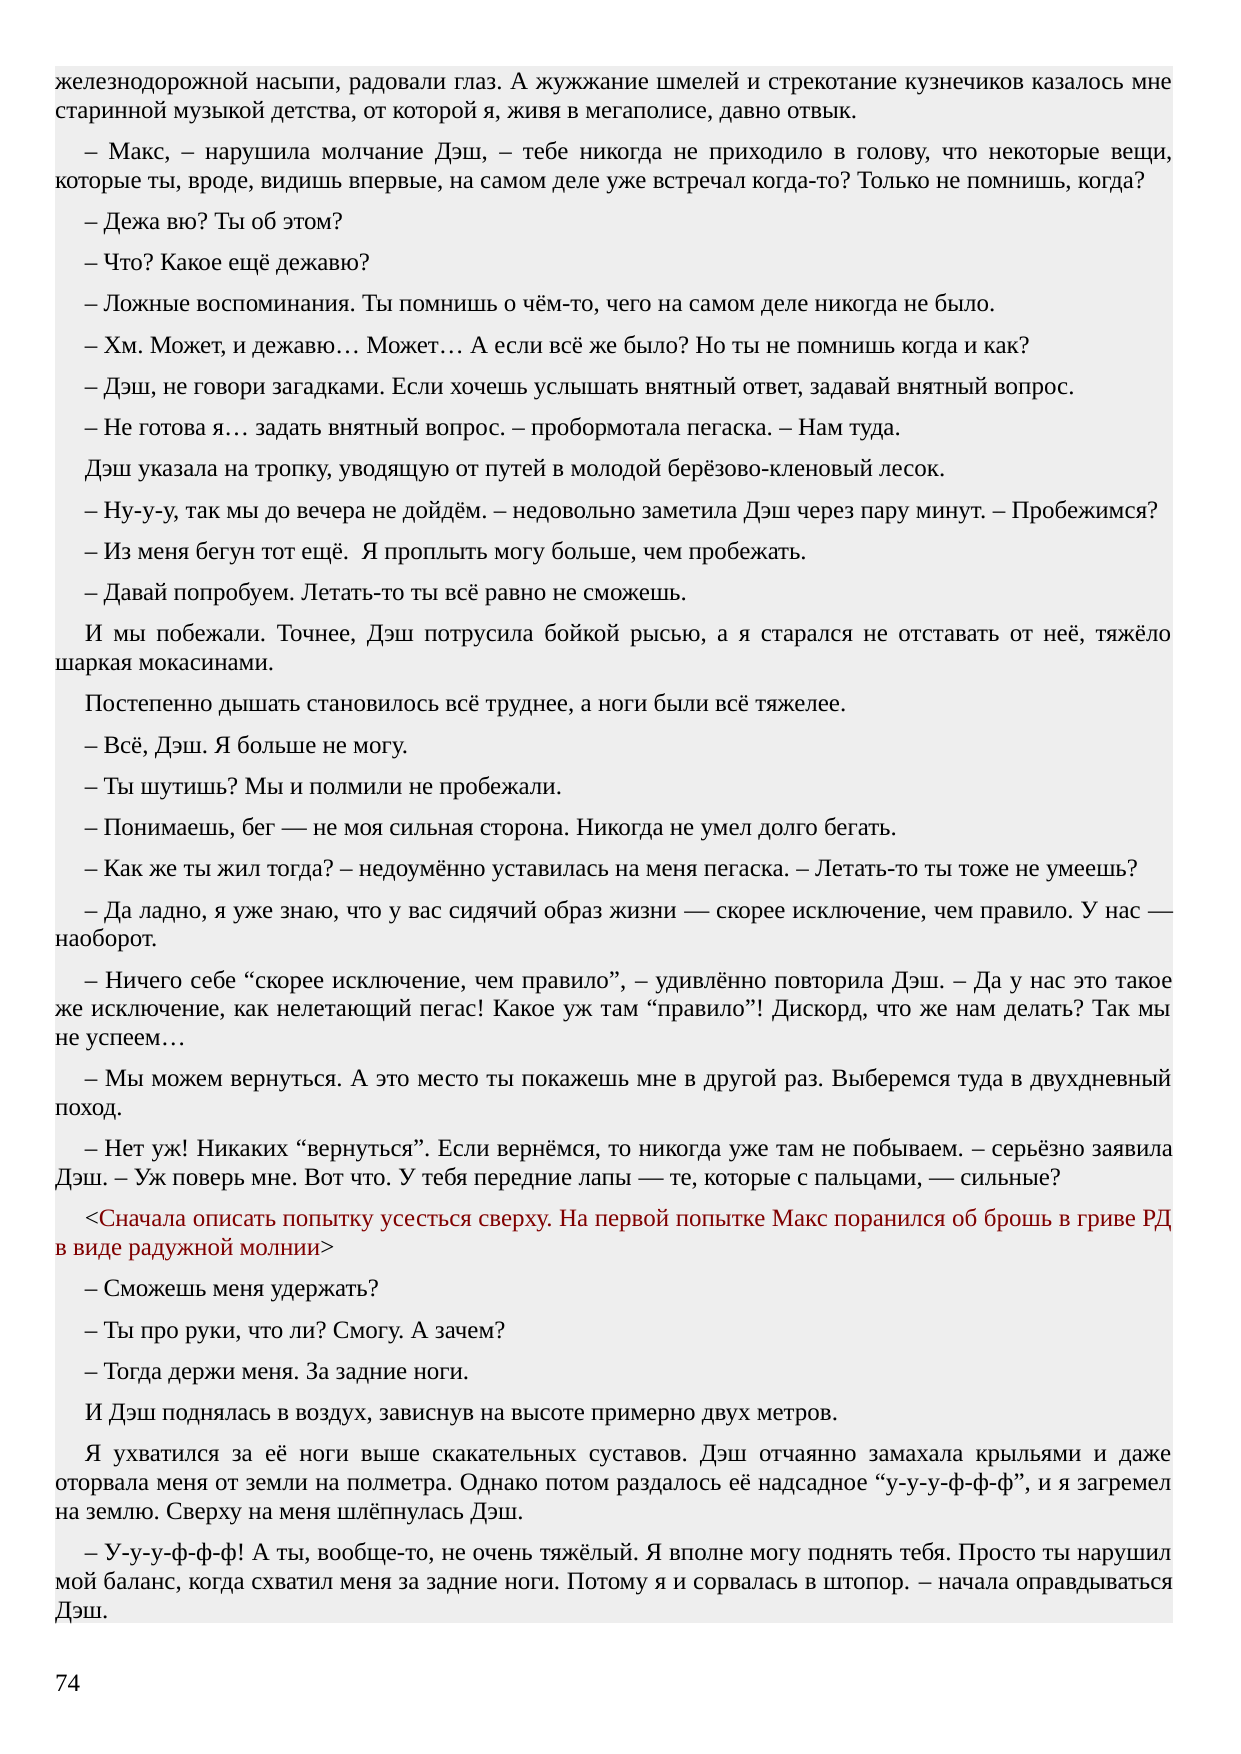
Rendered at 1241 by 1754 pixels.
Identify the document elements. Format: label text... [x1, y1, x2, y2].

text – Не готова я… задать внятный вопрос. – пробормотала пегаска. – Нам туда. [55, 412, 1173, 441]
text – Ничего себе “скорее исключение, чем правило”, – удивлённо повторила Дэш. – Да у нас это такое же исключение, как нелетающий пегас! Какое уж там “правило”! Дискорд, что же нам делать? Так мы не успеем… [55, 965, 1173, 1051]
text – Ты про руки, что ли? Смогу. А зачем? [55, 1315, 1173, 1343]
text – Мы можем вернуться. А это место ты покажешь мне в другой раз. Выберемся туда в двухдневный поход. [55, 1063, 1173, 1121]
text – Тогда держи меня. За задние ноги. [55, 1356, 1173, 1385]
text – Из меня бегун тот ещё. Я проплыть могу больше, чем пробежать. [55, 536, 1173, 565]
text И мы побежали. Точнее, Дэш потрусила бойкой рысью, а я старался не отставать от неё, тяжёло шаркая мокасинами. [55, 618, 1173, 676]
text Постепенно дышать становилось всё труднее, а ноги были всё тяжелее. [55, 688, 1173, 717]
text – Как же ты жил тогда? – недоумённо уставилась на меня пегаска. – Летать-то ты тоже не умеешь? [55, 853, 1173, 882]
text – Да ладно, я уже знаю, что у вас сидячий образ жизни — скорее исключение, чем правило. У нас — наоборот. [55, 895, 1173, 952]
text – Дэш, не говори загадками. Если хочешь услышать внятный ответ, задавай внятный вопрос. [55, 371, 1173, 400]
text <Cначала описать попытку усесться сверху. На первой попытке Макс поранился об брошь в гриве РД в виде радужной молнии> [55, 1203, 1173, 1261]
text – Ну-у-у, так мы до вечера не дойдём. – недовольно заметила Дэш через пару минут. – Пробежимся? [55, 495, 1173, 523]
text – Что? Какое ещё дежавю? [55, 247, 1173, 276]
text – Ложные воспоминания. Ты помнишь о чём-то, чего на самом деле никогда не было. [55, 288, 1173, 317]
text – Давай попробуем. Летать-то ты всё равно не сможешь. [55, 577, 1173, 606]
text Дэш указала на тропку, уводящую от путей в молодой берёзово-кленовый лесок. [55, 453, 1173, 482]
text – Макс, – нарушила молчание Дэш, – тебе никогда не приходило в голову, что некоторые вещи, которые ты, вроде, видишь впервые, на самом деле уже встречал когда-то? Только не помнишь, когда? [55, 136, 1173, 193]
text – Нет уж! Никаких “вернуться”. Если вернёмся, то никогда уже там не побываем. – серьёзно заявила Дэш. – Уж поверь мне. Вот что. У тебя передние лапы — те, которые с пальцами, — сильные? [55, 1133, 1173, 1191]
text железнодорожной насыпи, радовали глаз. А жужжание шмелей и стрекотание кузнечиков казалось мне старинной музыкой детства, от которой я, живя в мегаполисе, давно отвык. [55, 66, 1173, 123]
text – Хм. Может, и дежавю… Может… А если всё же было? Но ты не помнишь когда и как? [55, 330, 1173, 358]
text – Сможешь меня удержать? [55, 1273, 1173, 1302]
text – Всё, Дэш. Я больше не могу. [55, 730, 1173, 758]
text – Понимаешь, бег — не моя сильная сторона. Никогда не умел долго бегать. [55, 812, 1173, 841]
text – Ты шутишь? Мы и полмили не пробежали. [55, 771, 1173, 800]
text – Дежа вю? Ты об этом? [55, 206, 1173, 235]
text И Дэш поднялась в воздух, зависнув на высоте примерно двух метров. [55, 1397, 1173, 1426]
text Я ухватился за её ноги выше скакательных суставов. Дэш отчаянно замахала крыльями и даже оторвала меня от земли на полметра. Однако потом раздалось её надсадное “у-у-у-ф-ф-ф”, и я загремел на землю. Сверху на меня шлёпнулась Дэш. [55, 1438, 1173, 1525]
text – У-у-у-ф-ф-ф! А ты, вообще-то, не очень тяжёлый. Я вполне могу поднять тебя. Просто ты нарушил мой баланс, когда схватил меня за задние ноги. Потому я и сорвалась в штопор. – начала оправдываться Дэш. [55, 1537, 1173, 1623]
